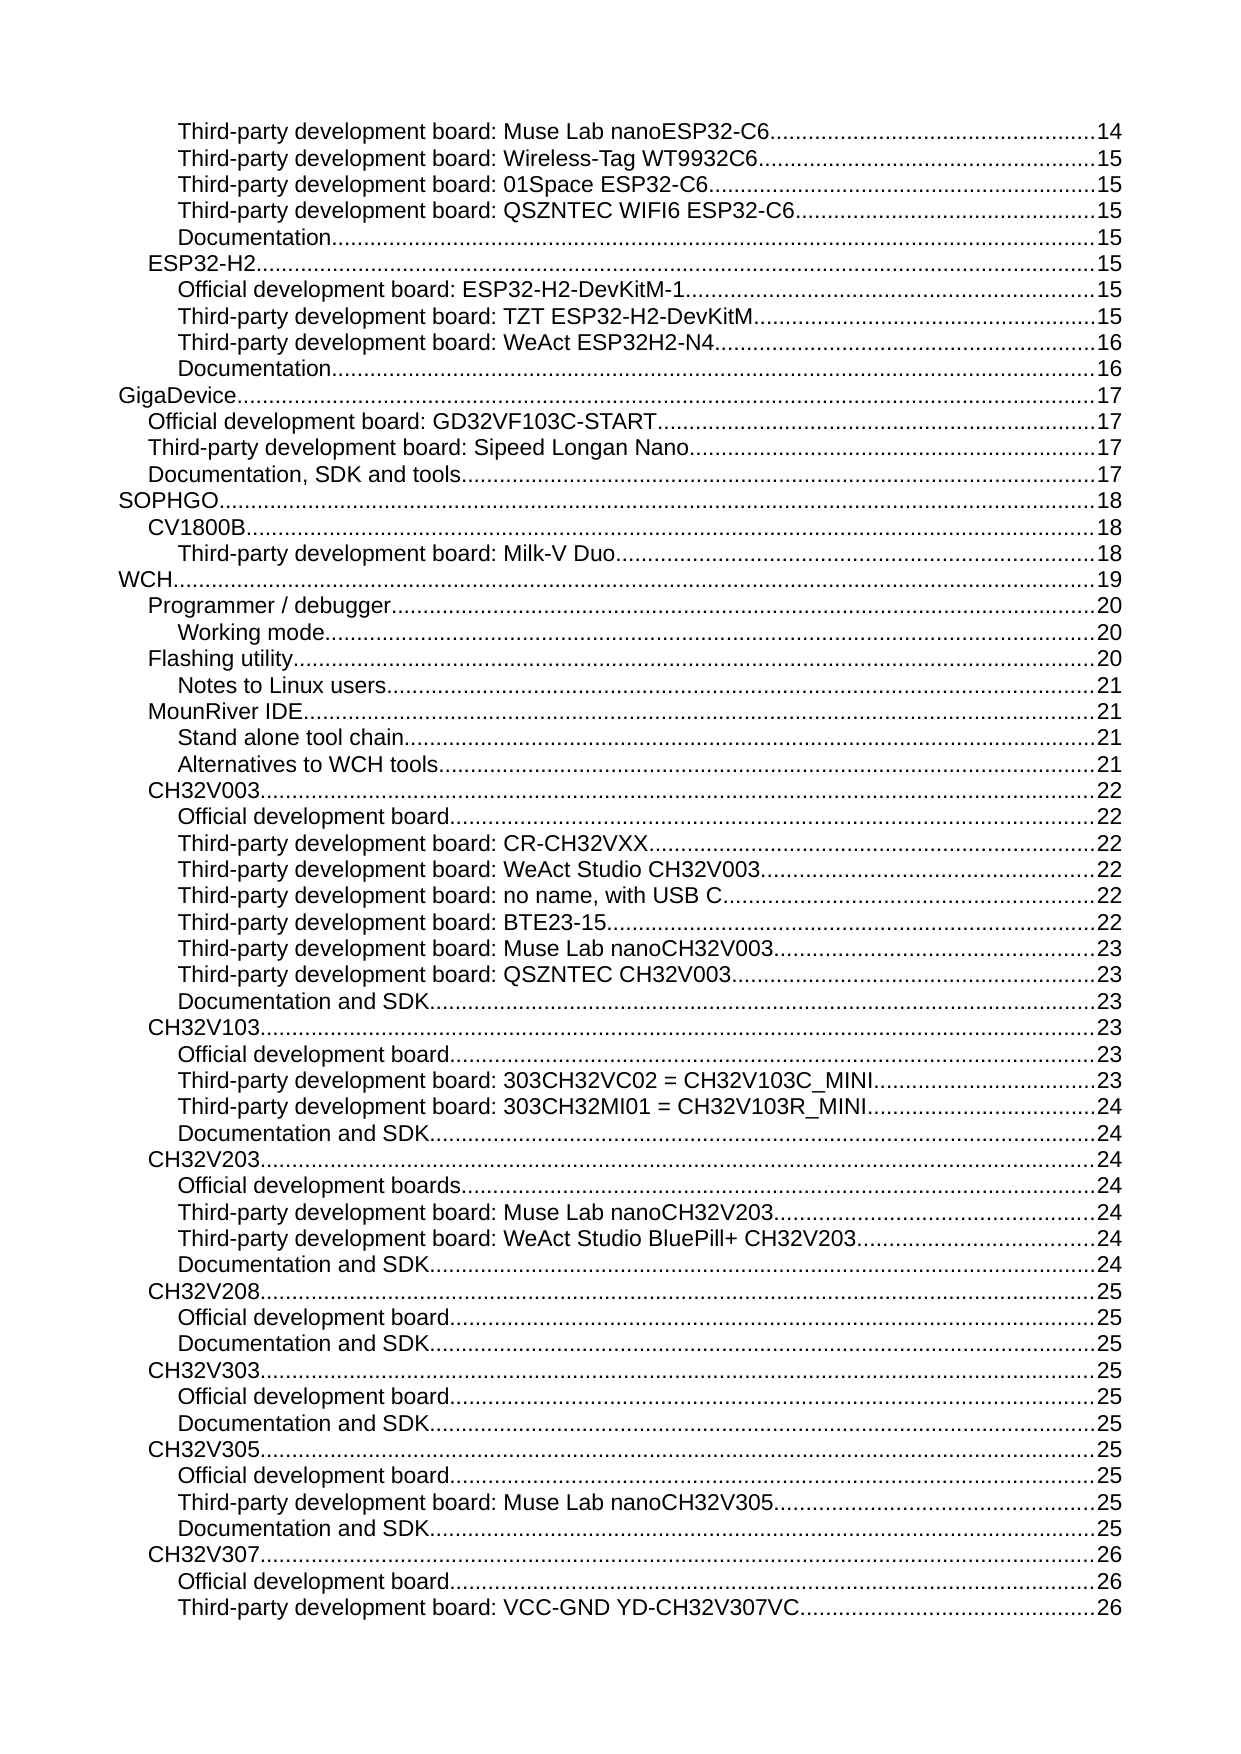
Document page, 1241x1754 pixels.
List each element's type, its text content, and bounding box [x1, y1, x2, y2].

text Third-party development board: Muse Lab nanoCH32V305 25 [177, 1488, 1122, 1515]
text Official development board: GD32VF103C-START 17 [148, 408, 1122, 434]
text Third-party development board: 01Space ESP32-C6 15 [177, 171, 1122, 197]
text Third-party development board: VCC-GND YD-CH32V307VC 26 [177, 1594, 1122, 1620]
text Third-party development board: BTE23-15 22 [177, 909, 1122, 935]
text CH32V203 24 [148, 1146, 1122, 1172]
text Stand alone tool chain 21 [177, 724, 1122, 751]
text Official development board 26 [177, 1568, 1122, 1594]
text Third-party development board: QSZNTEC CH32V003 23 [177, 961, 1122, 988]
text Official development board 25 [177, 1304, 1122, 1330]
text Third-party development board: Muse Lab nanoESP32-C6 14 [177, 118, 1122, 144]
text CH32V307 26 [148, 1541, 1122, 1568]
text Documentation and SDK 24 [177, 1119, 1122, 1146]
text CH32V208 25 [148, 1278, 1122, 1304]
text Third-party development board: QSZNTEC WIFI6 ESP32-C6 15 [177, 197, 1122, 223]
text Third-party development board: 303CH32MI01 = CH32V103R_MINI 24 [177, 1093, 1122, 1119]
text Third-party development board: WeAct ESP32H2-N4 16 [177, 329, 1122, 355]
text Programmer / debugger 20 [148, 592, 1122, 619]
text Third-party development board: no name, with USB C 22 [177, 882, 1122, 909]
text Official development board 22 [177, 803, 1122, 830]
text Official development board 23 [177, 1041, 1122, 1067]
text Official development board 25 [177, 1462, 1122, 1488]
text Third-party development board: Muse Lab nanoCH32V003 23 [177, 935, 1122, 961]
text Alternatives to WCH tools 21 [177, 751, 1122, 777]
text CH32V303 25 [148, 1357, 1122, 1383]
text Third-party development board: Milk-V Duo 18 [177, 540, 1122, 566]
text Documentation and SDK 25 [177, 1515, 1122, 1541]
text Third-party development board: Muse Lab nanoCH32V203 24 [177, 1199, 1122, 1225]
text CH32V305 25 [148, 1436, 1122, 1462]
text CH32V003 22 [148, 777, 1122, 803]
text MounRiver IDE 21 [148, 698, 1122, 724]
text GigaDevice 17 [118, 382, 1122, 408]
text Flashing utility 20 [148, 645, 1122, 672]
text Documentation and SDK 25 [177, 1330, 1122, 1357]
text ESP32-H2 15 [148, 250, 1122, 276]
text Third-party development board: 303CH32VC02 = CH32V103C_MINI 23 [177, 1067, 1122, 1093]
text CV1800B 18 [148, 513, 1122, 540]
text Official development boards 24 [177, 1172, 1122, 1199]
text Documentation and SDK 25 [177, 1409, 1122, 1436]
text Documentation 15 [177, 223, 1122, 250]
text Third-party development board: TZT ESP32-H2-DevKitM 15 [177, 303, 1122, 329]
text Documentation 16 [177, 355, 1122, 382]
text WCH 19 [118, 566, 1122, 592]
text Documentation and SDK 24 [177, 1251, 1122, 1278]
text CH32V103 23 [148, 1014, 1122, 1041]
text Third-party development board: Wireless-Tag WT9932C6 15 [177, 144, 1122, 171]
text Documentation and SDK 23 [177, 988, 1122, 1014]
text Official development board 25 [177, 1383, 1122, 1409]
text Third-party development board: WeAct Studio CH32V003 22 [177, 856, 1122, 882]
text Third-party development board: WeAct Studio BluePill+ CH32V203 24 [177, 1225, 1122, 1251]
text SOPHGO 18 [118, 487, 1122, 513]
text Documentation, SDK and tools 17 [148, 461, 1122, 487]
text Third-party development board: CR-CH32VXX 22 [177, 830, 1122, 856]
text Working mode 20 [177, 619, 1122, 645]
text Official development board: ESP32-H2-DevKitM-1 15 [177, 276, 1122, 303]
text Third-party development board: Sipeed Longan Nano 17 [148, 434, 1122, 461]
text Notes to Linux users 21 [177, 672, 1122, 698]
